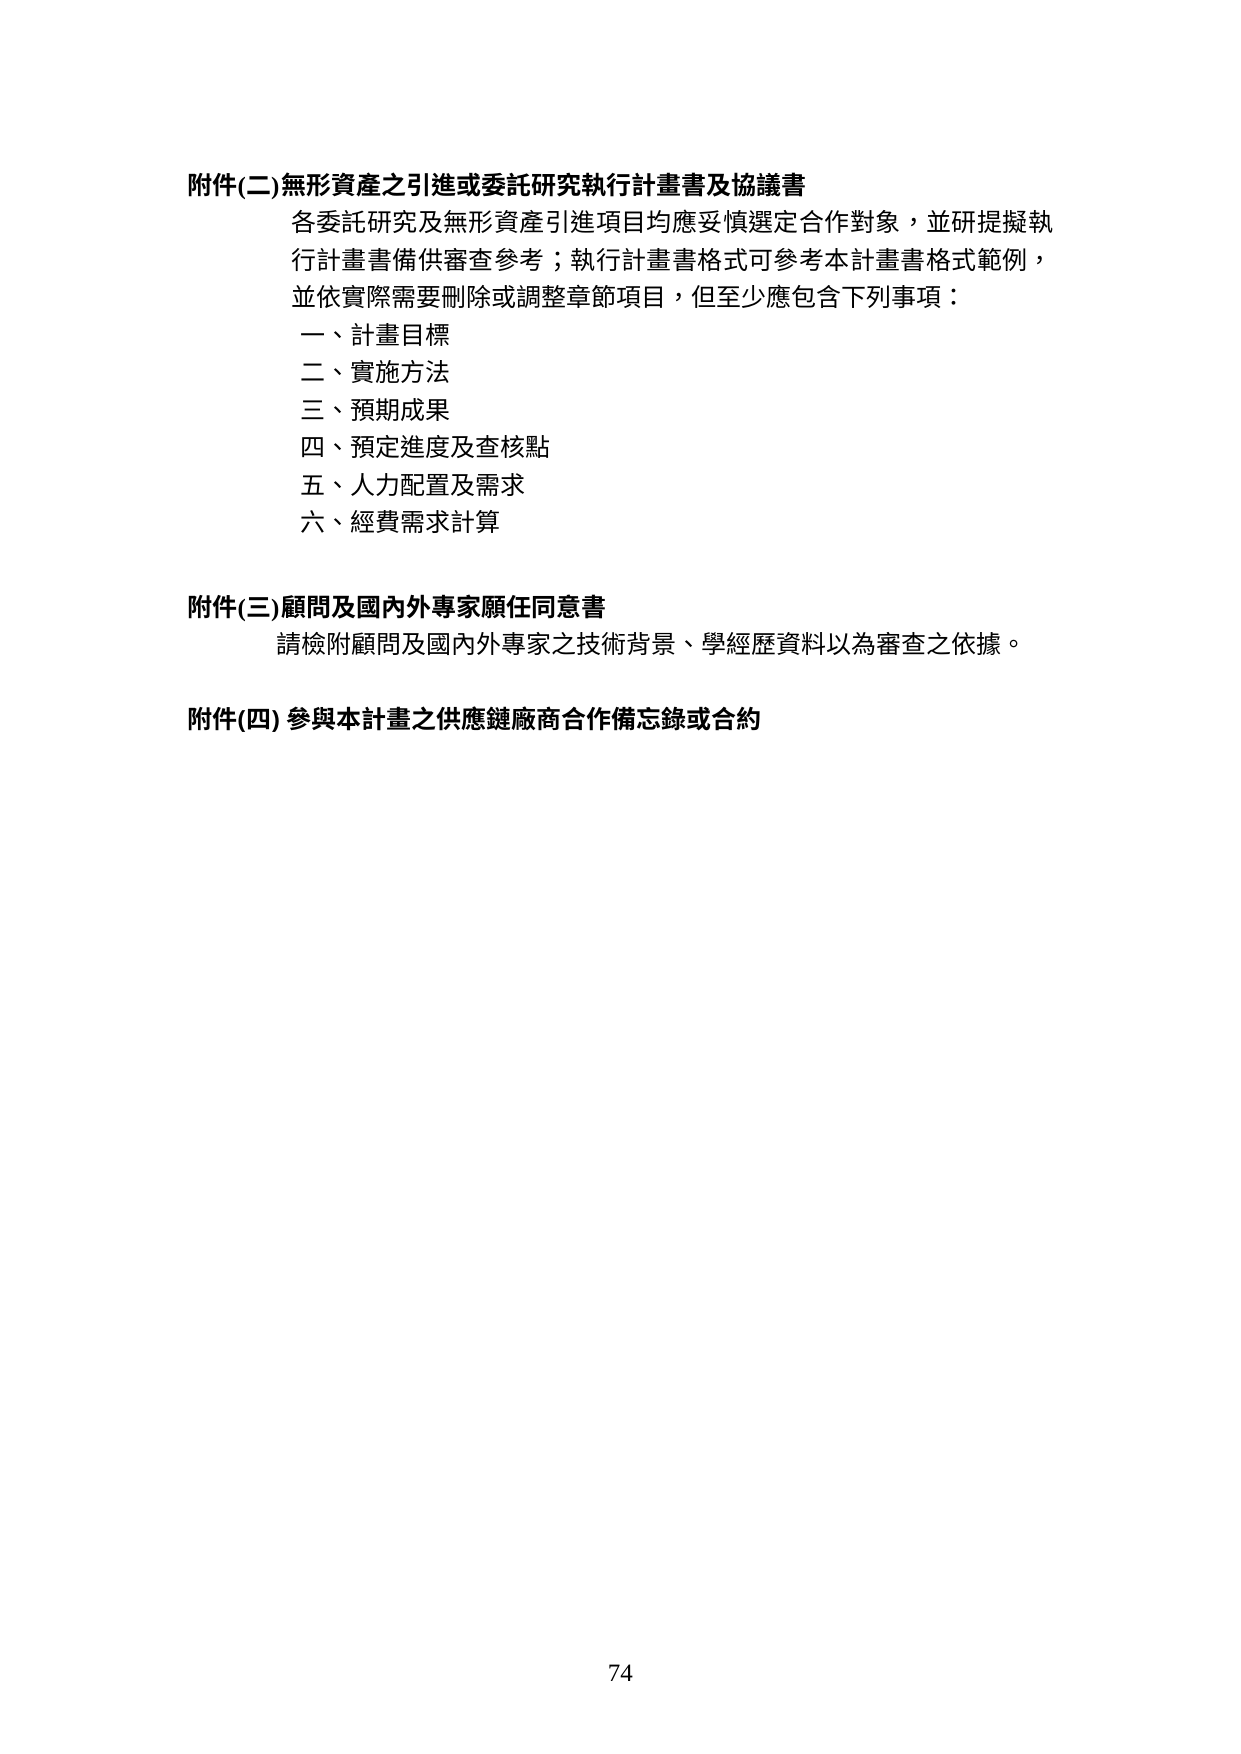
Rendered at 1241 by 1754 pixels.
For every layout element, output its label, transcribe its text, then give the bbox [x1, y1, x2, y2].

text 附件(二) 無形資產之引進或委託研究執行計畫書及協議書 [187, 164, 1053, 202]
text 各委託研究及無形資產引進項目均應妥慎選定合作對象，並研提擬執行計畫書備供審查參考；執行計畫書格式可參考本計畫書格式範例，並依實際需要刪除或調整章節項目，但至少應包含下列事項： [291, 202, 1053, 314]
text 四、預定進度及查核點 [300, 427, 1053, 464]
text 五、人力配置及需求 [300, 464, 1053, 502]
text 二、實施方法 [300, 352, 1053, 389]
text 附件(三) 顧問及國內外專家願任同意書 [187, 586, 1053, 624]
text 附件(四) 參與本計畫之供應鏈廠商合作備忘錄或合約 [187, 699, 1053, 736]
text 六、經費需求計算 [300, 502, 1053, 539]
text 一、計畫目標 [300, 314, 1053, 352]
text 請檢附顧問及國內外專家之技術背景、學經歷資料以為審查之依據。 [276, 624, 1053, 661]
text 三、預期成果 [300, 389, 1053, 427]
